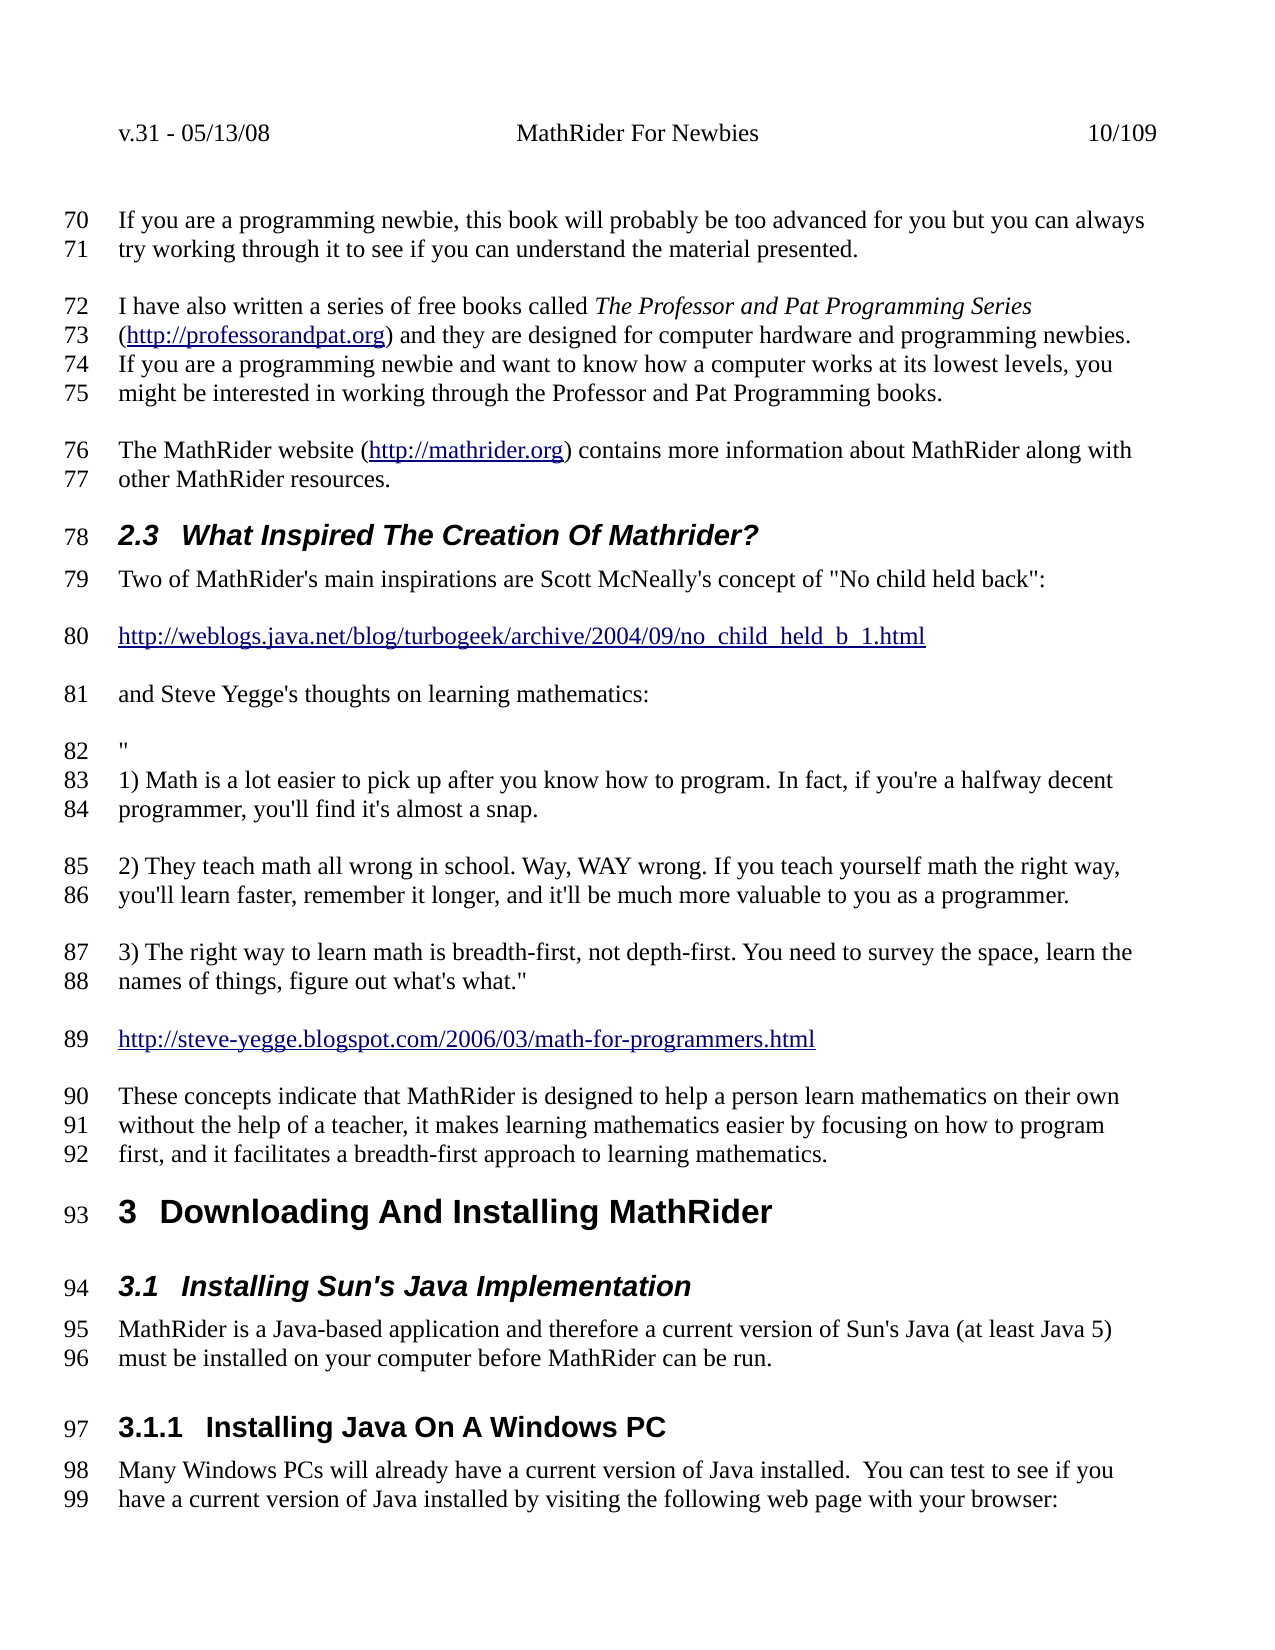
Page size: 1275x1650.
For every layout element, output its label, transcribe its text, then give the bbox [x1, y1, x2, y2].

text I have also written a series of free books called The Professor and Pat Programming Series (http://professorandpat.org) and they are designed for computer hardware and programming newbies. If you are a programming newbie and want to know how a computer works at its lowest levels, you might be interested in working through the Professor and Pat Programming books. [118, 291, 1157, 406]
text If you are a programming newbie, this book will probably be too advanced for you but you can always try working through it to see if you can understand the material presented. [118, 205, 1157, 263]
text Two of MathRider's main inspirations are Scott McNeally's concept of "No child held back": [118, 564, 1157, 592]
text and Steve Yegge's thoughts on learning mathematics: " [118, 679, 1157, 765]
text These concepts indicate that MathRider is designed to help a person learn mathematics on their own without the help of a teacher, it makes learning mathematics easier by focusing on how to program first, and it facilitates a breadth-first approach to learning mathematics. [118, 1081, 1157, 1167]
text MathRider is a Java-based application and therefore a current version of Sun's Java (at least Java 5) must be installed on your computer before MathRider can be run. [118, 1314, 1157, 1372]
text Many Windows PCs will already have a current version of Java installed. You can test to see if you have a current version of Java installed by visiting the following web page with your browser: [118, 1456, 1157, 1513]
text http://weblogs.java.net/blog/turbogeek/archive/2004/09/no_child_held_b_1.html [118, 592, 1157, 650]
text The MathRider website (http://mathrider.org) contains more information about MathRider along with other MathRider resources. [118, 435, 1157, 493]
text 3) The right way to learn math is breadth-first, not depth-first. You need to survey the space, learn the names of things, figure out what's what." http://steve-yegge.blogspot.com/2006/03/math-for-programmers.html [118, 937, 1157, 1052]
subtitle Downloading And Installing MathRider [118, 1192, 1157, 1231]
subtitle What Inspired The Creation Of Mathrider? [118, 518, 1157, 551]
text 1) Math is a lot easier to pick up after you know how to program. In fact, if you're a halfway decent programmer, you'll find it's almost a snap. 2) They teach math all wrong in school. Way, WAY wrong. If you teach yourself math the right way, you'll learn faster, remember it longer, and it'll be much more valuable to you as a programmer. [118, 765, 1157, 909]
subtitle Installing Sun's Java Implementation [118, 1268, 1157, 1302]
subtitle Installing Java On A Windows PC [118, 1409, 1157, 1443]
